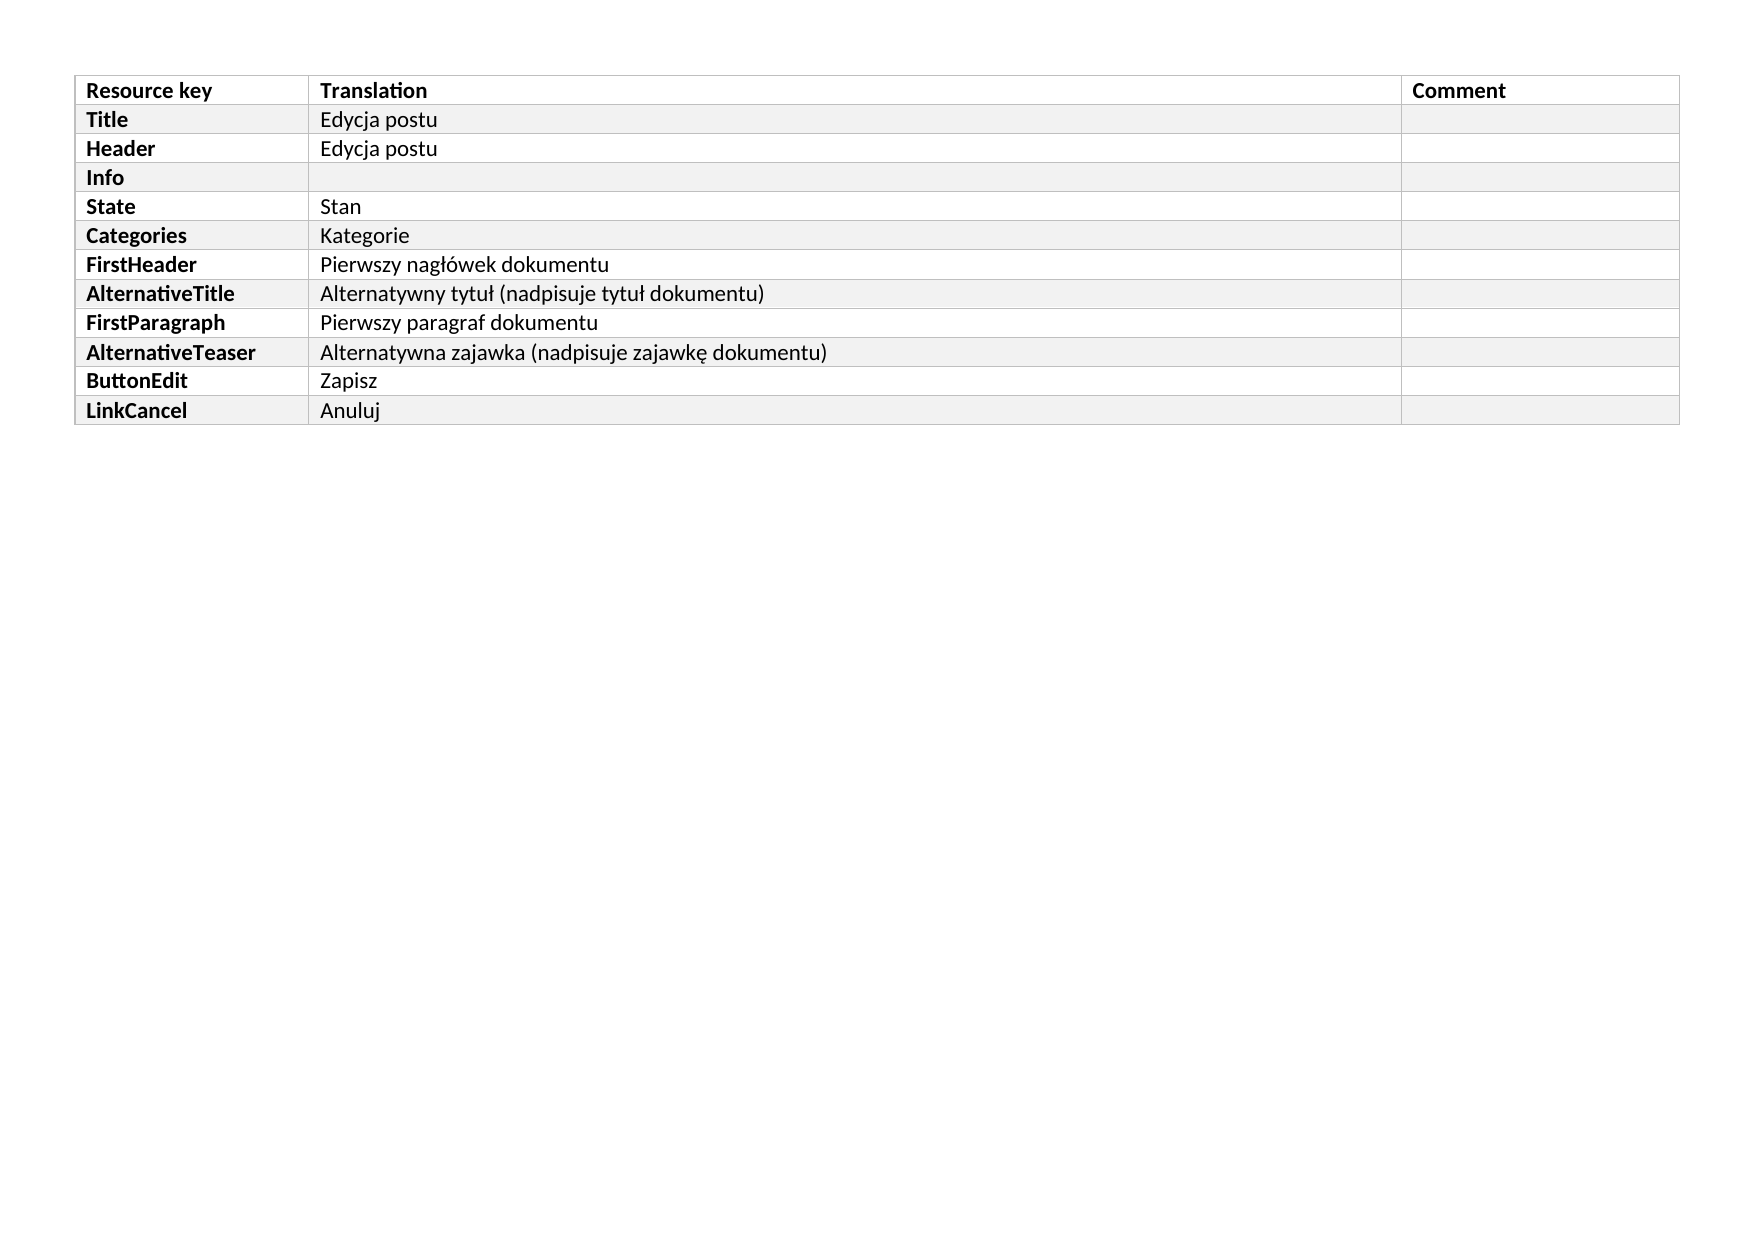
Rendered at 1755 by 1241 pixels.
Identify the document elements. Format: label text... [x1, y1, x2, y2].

table_cell [1402, 338, 1679, 366]
table_cell [309, 163, 1401, 191]
table_cell [1402, 192, 1679, 220]
table_cell FirstParagraph [76, 309, 308, 337]
table_cell Categories [76, 221, 308, 249]
table_cell [1402, 250, 1679, 278]
table_cell Stan [309, 192, 1401, 220]
table_cell ButtonEdit [76, 367, 308, 395]
table_cell FirstHeader [76, 250, 308, 278]
table_cell Alternatywna zajawka (nadpisuje zajawkę dokumentu) [309, 338, 1401, 366]
table_cell Header [76, 134, 308, 162]
table_cell Edycja postu [309, 105, 1401, 133]
table_cell [1402, 396, 1679, 424]
table_cell State [76, 192, 308, 220]
table_cell [1402, 163, 1679, 191]
table_cell LinkCancel [76, 396, 308, 424]
table_cell Info [76, 163, 308, 191]
table_cell [1402, 105, 1679, 133]
table_cell [1402, 280, 1679, 307]
table_cell Zapisz [309, 367, 1401, 395]
table_header Translation [309, 76, 1401, 104]
table_cell AlternativeTeaser [76, 338, 308, 366]
table_cell Pierwszy paragraf dokumentu [309, 309, 1401, 337]
table_cell AlternativeTitle [76, 280, 308, 307]
table_cell Kategorie [309, 221, 1401, 249]
table_cell [1402, 221, 1679, 249]
table_cell Edycja postu [309, 134, 1401, 162]
table_header Resource key [76, 76, 308, 104]
table_cell Alternatywny tytuł (nadpisuje tytuł dokumentu) [309, 280, 1401, 307]
table_cell [1402, 134, 1679, 162]
table_cell Pierwszy nagłówek dokumentu [309, 250, 1401, 278]
table_cell Anuluj [309, 396, 1401, 424]
table_header Comment [1402, 76, 1679, 104]
table_cell [1402, 367, 1679, 395]
table_cell [1402, 309, 1679, 337]
table_cell Title [76, 105, 308, 133]
